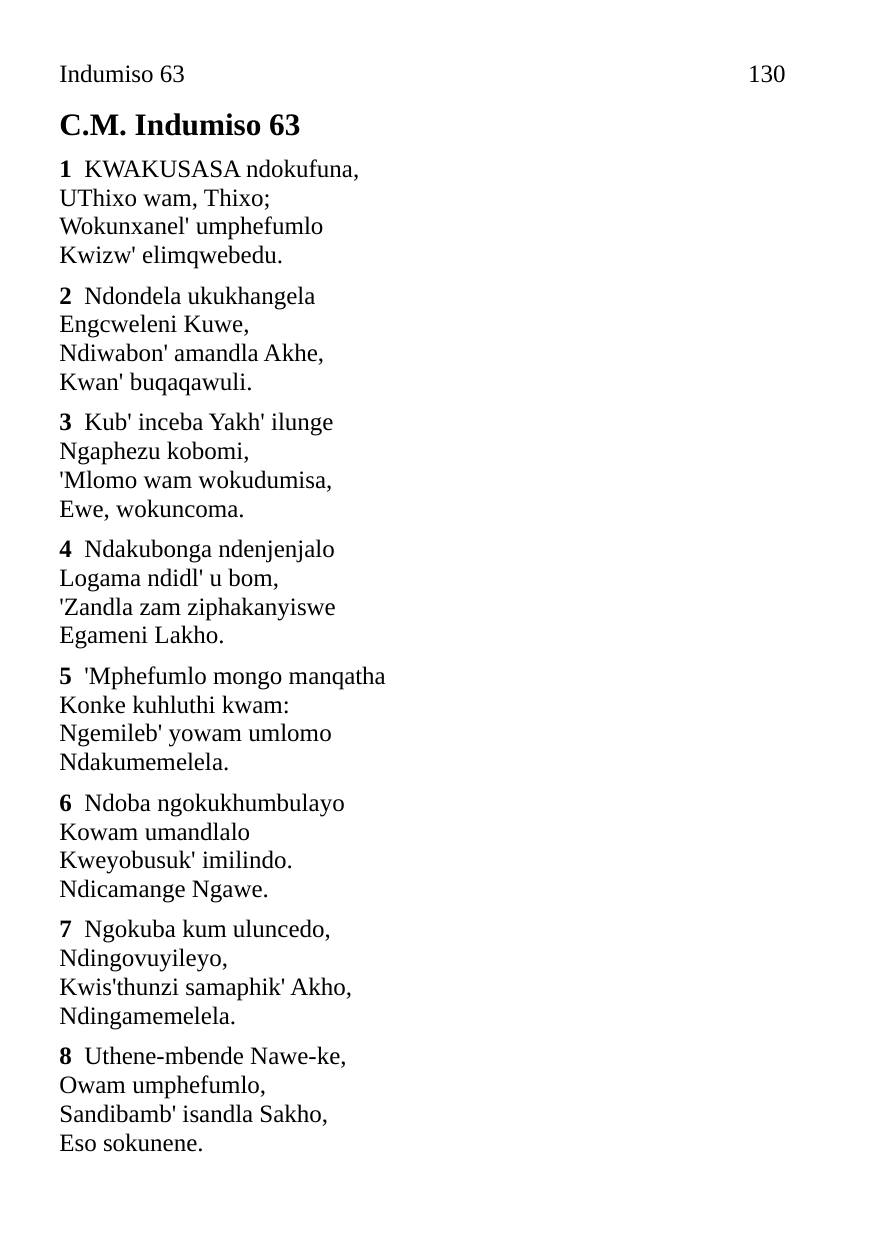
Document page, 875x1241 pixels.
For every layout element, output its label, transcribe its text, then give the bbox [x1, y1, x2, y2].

text Kwan' buqaqawuli. [59, 367, 786, 396]
text 8 Uthene-mbende Nawe-ke, [59, 1041, 786, 1070]
text Konke kuhluthi kwam: [59, 690, 786, 718]
text UThixo wam, Thixo; [59, 183, 786, 211]
text Egameni Lakho. [59, 621, 786, 649]
text 3 Kub' inceba Yakh' ilunge [59, 407, 786, 436]
text Kwizw' elimqwebedu. [59, 240, 786, 269]
text 4 Ndakubonga ndenjenjalo [59, 534, 786, 563]
text Ngaphezu kobomi, [59, 436, 786, 465]
text Kowam umandlalo [59, 817, 786, 845]
text Ndakumemelela. [59, 747, 786, 776]
text Ewe, wokuncoma. [59, 494, 786, 522]
text Ndingamemelela. [59, 1001, 786, 1029]
text Owam umphefumlo, [59, 1070, 786, 1099]
text 5 'Mphefumlo mongo manqatha [59, 661, 786, 690]
text Ndiwabon' amandla Akhe, [59, 338, 786, 367]
text Ngemileb' yowam umlomo [59, 718, 786, 747]
text 2 Ndondela ukukhangela [59, 281, 786, 309]
text 7 Ngokuba kum uluncedo, [59, 914, 786, 943]
text Wokunxanel' umphefumlo [59, 211, 786, 240]
text C.M. Indumiso 63 [59, 106, 786, 142]
text Eso sokunene. [59, 1128, 786, 1156]
text 'Zandla zam ziphakanyiswe [59, 592, 786, 621]
text Kwis'thunzi samaphik' Akho, [59, 972, 786, 1001]
text 'Mlomo wam wokudumisa, [59, 465, 786, 494]
text 1 KWAKUSASA ndokufuna, [59, 154, 786, 183]
text 6 Ndoba ngokukhumbulayo [59, 788, 786, 817]
text Ndingovuyileyo, [59, 943, 786, 972]
text Engcweleni Kuwe, [59, 309, 786, 338]
text Sandibamb' isandla Sakho, [59, 1099, 786, 1128]
text Logama ndidl' u bom, [59, 563, 786, 592]
text Kweyobusuk' imilindo. [59, 845, 786, 874]
text Ndicamange Ngawe. [59, 874, 786, 903]
